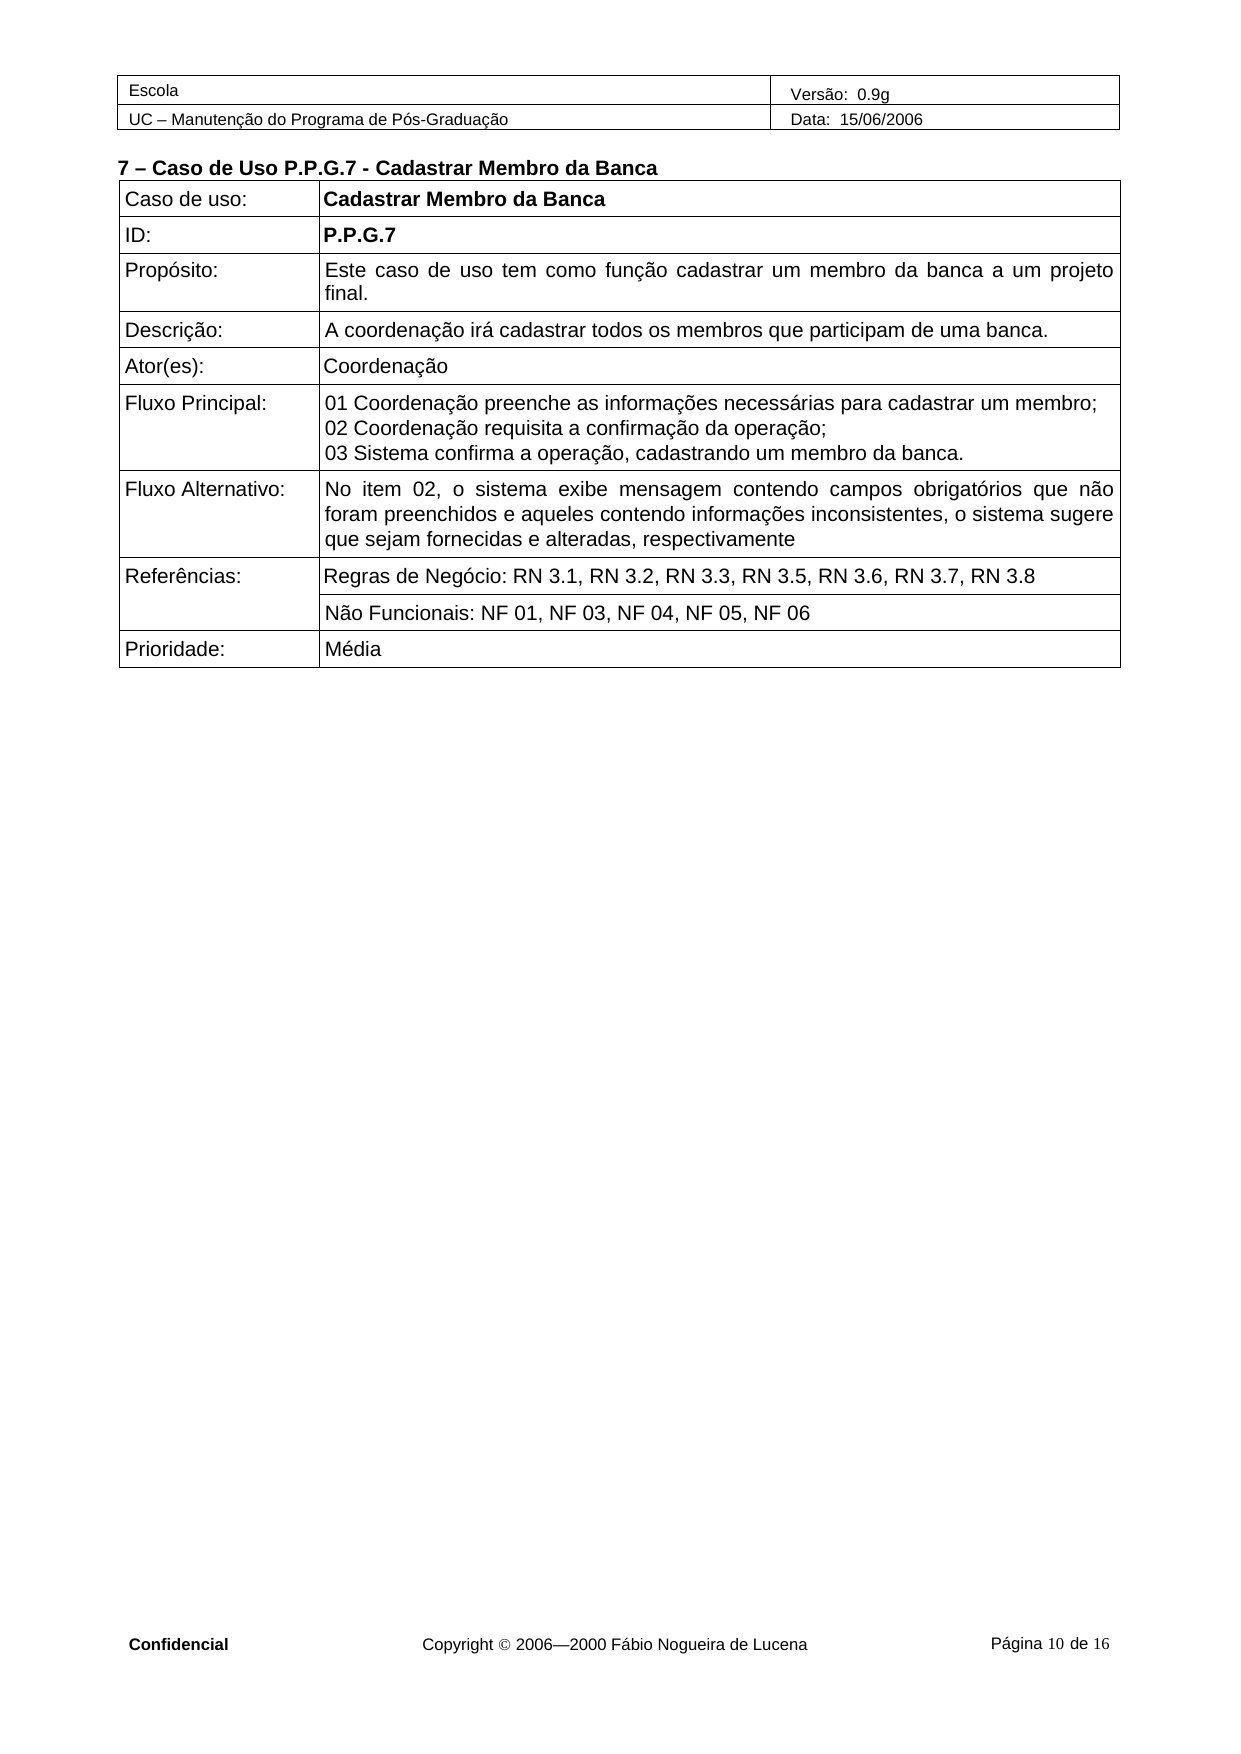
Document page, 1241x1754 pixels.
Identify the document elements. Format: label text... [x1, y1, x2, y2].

table_cell P.P.G.7 [320, 217, 1120, 253]
table_cell ID: [120, 217, 319, 253]
table_cell No item 02, o sistema exibe mensagem contendo campos obrigatórios que não foram preenchidos e aqueles contendo informações inconsistentes, o sistema sugere que sejam fornecidas e alteradas, respectivamente [320, 471, 1120, 557]
text 7 – Caso de Uso P.P.G.7 - Cadastrar Membro da Banca [117, 154, 1120, 179]
table_cell Ator(es): [120, 348, 319, 384]
table_cell Prioridade: [120, 631, 319, 667]
table_header Regras de Negócio: RN 3.1, RN 3.2, RN 3.3, RN 3.5, RN 3.6, RN 3.7, RN 3.8 [320, 558, 1120, 593]
table_cell Coordenação [320, 348, 1120, 384]
table_cell Fluxo Alternativo: [120, 471, 319, 557]
table_cell Referências: [120, 558, 319, 630]
table_header Cadastrar Membro da Banca [320, 181, 1120, 216]
table_cell 01 Coordenação preenche as informações necessárias para cadastrar um membro; 02 Coordenação requisita a confirmação da operação; 03 Sistema confirma a operação, cadastrando um membro da banca. [320, 385, 1120, 470]
table_cell Este caso de uso tem como função cadastrar um membro da banca a um projeto final. [320, 254, 1120, 311]
table_cell Não Funcionais: NF 01, NF 03, NF 04, NF 05, NF 06 [320, 595, 1120, 630]
table_cell Descrição: [120, 312, 319, 347]
table_cell Fluxo Principal: [120, 385, 319, 470]
table_cell Média [320, 631, 1120, 667]
table_header Caso de uso: [120, 181, 319, 216]
table_cell A coordenação irá cadastrar todos os membros que participam de uma banca. [320, 312, 1120, 347]
table_cell Propósito: [120, 254, 319, 311]
